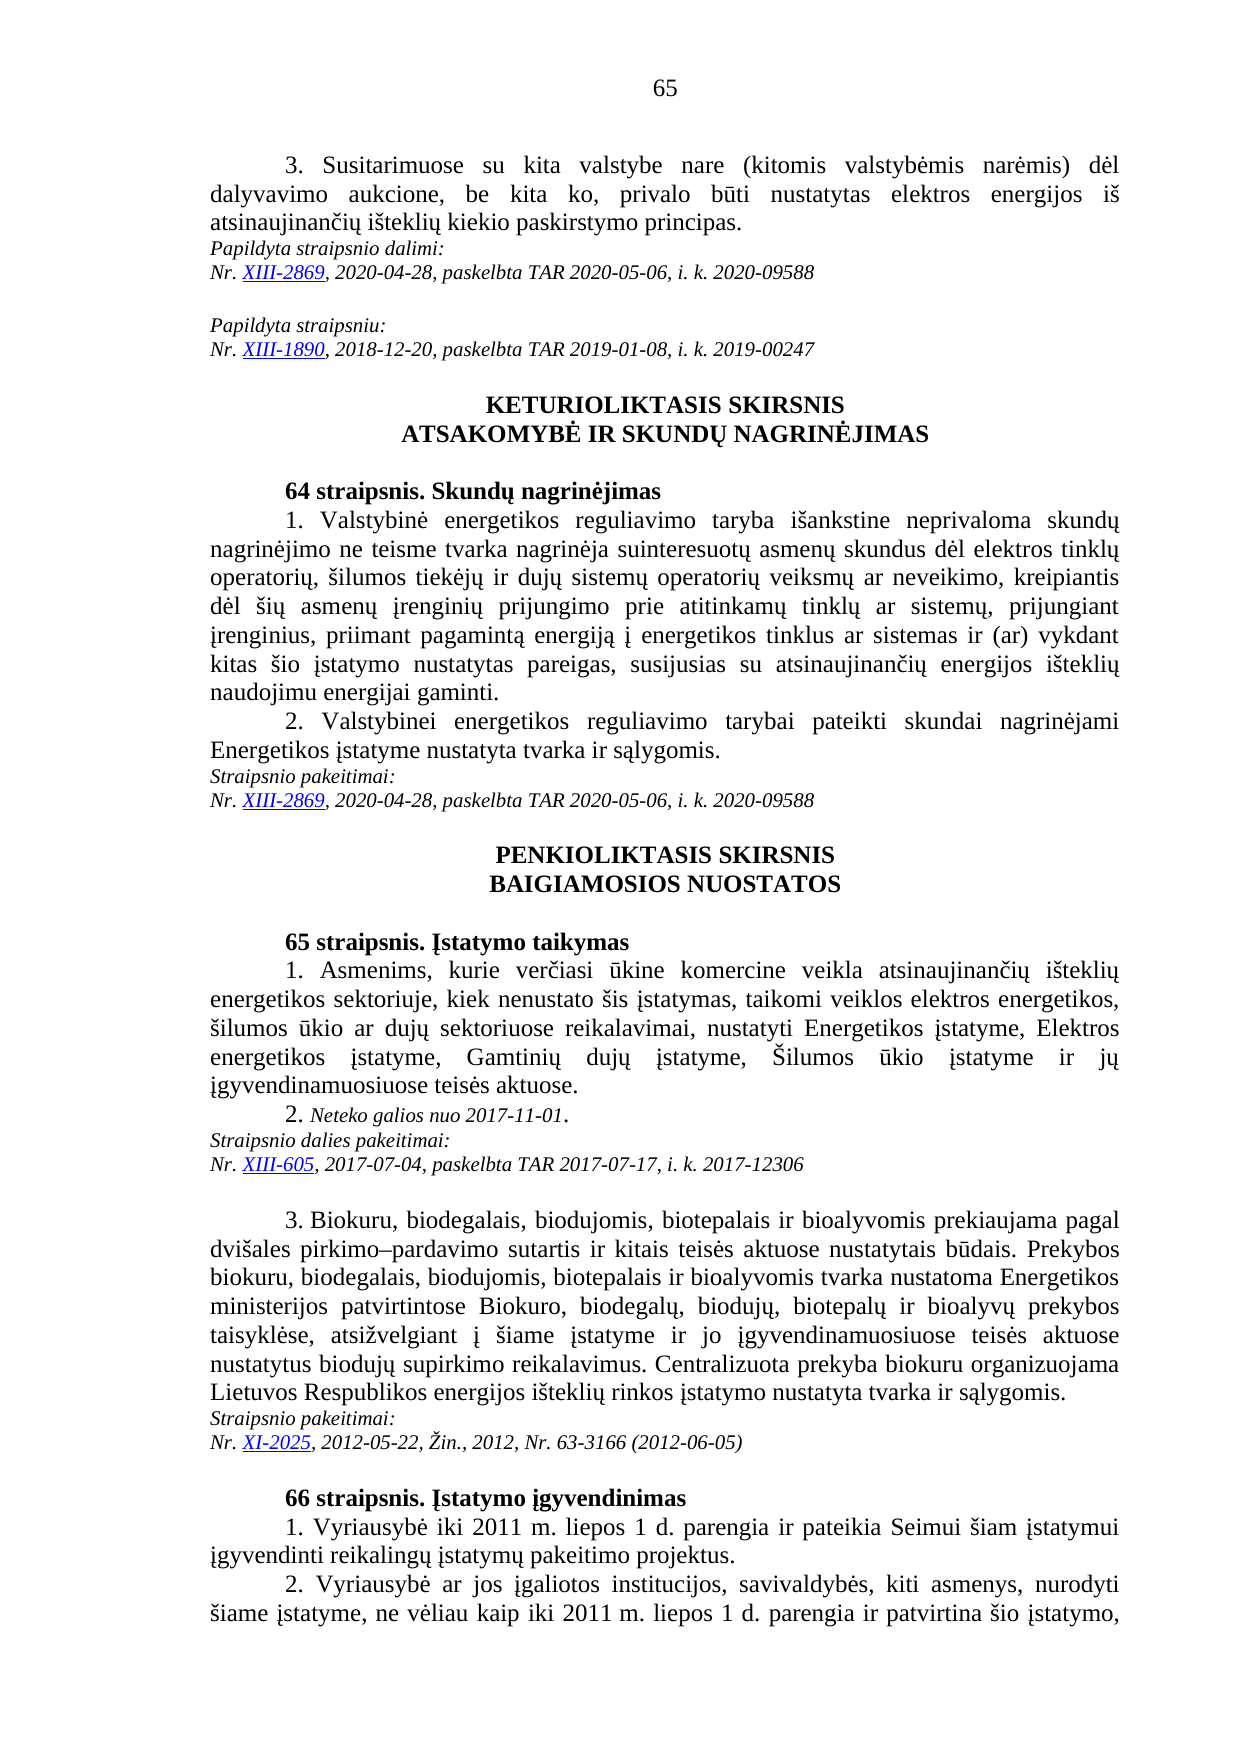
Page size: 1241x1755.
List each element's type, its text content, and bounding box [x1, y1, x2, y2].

text ATSAKOMYBĖ IR SKUNDŲ NAGRINĖJIMAS [210, 419, 1120, 447]
text 2. Neteko galios nuo 2017-11-01. [210, 1099, 1120, 1128]
text Straipsnio pakeitimai: [210, 764, 1120, 788]
text Nr. XIII-605, 2017-07-04, paskelbta TAR 2017-07-17, i. k. 2017-12306 [210, 1152, 1120, 1176]
text BAIGIAMOSIOS NUOSTATOS [210, 869, 1120, 898]
text 66 straipsnis. Įstatymo įgyvendinimas [210, 1483, 1120, 1512]
text 3. Susitarimuose su kita valstybe nare (kitomis valstybėmis narėmis) dėl dalyvavimo aukcione, be kita ko, privalo būti nustatytas elektros energijos iš atsinaujinančių išteklių kiekio paskirstymo principas. [210, 150, 1120, 236]
text Nr. XIII-2869, 2020-04-28, paskelbta TAR 2020-05-06, i. k. 2020-09588 [210, 788, 1120, 812]
text 2. Vyriausybė ar jos įgaliotos institucijos, savivaldybės, kiti asmenys, nurodyti šiame įstatyme, ne vėliau kaip iki 2011 m. liepos 1 d. parengia ir patvirtina šio įstatymo, [210, 1569, 1120, 1627]
text Nr. XI-2025, 2012-05-22, Žin., 2012, Nr. 63-3166 (2012-06-05) [210, 1430, 1120, 1454]
text 1. Asmenims, kurie verčiasi ūkine komercine veikla atsinaujinančių išteklių energetikos sektoriuje, kiek nenustato šis įstatymas, taikomi veiklos elektros energetikos, šilumos ūkio ar dujų sektoriuose reikalavimai, nustatyti Energetikos įstatyme, Elektros energetikos įstatyme, Gamtinių dujų įstatyme, Šilumos ūkio įstatyme ir jų įgyvendinamuosiuose teisės aktuose. [210, 956, 1120, 1099]
text 3. Biokuru, biodegalais, biodujomis, biotepalais ir bioalyvomis prekiaujama pagal dvišales pirkimo–pardavimo sutartis ir kitais teisės aktuose nustatytais būdais. Prekybos biokuru, biodegalais, biodujomis, biotepalais ir bioalyvomis tvarka nustatoma Energetikos ministerijos patvirtintose Biokuro, biodegalų, biodujų, biotepalų ir bioalyvų prekybos taisyklėse, atsižvelgiant į šiame įstatyme ir jo įgyvendinamuosiuose teisės aktuose nustatytus biodujų supirkimo reikalavimus. Centralizuota prekyba biokuru organizuojama Lietuvos Respublikos energijos išteklių rinkos įstatymo nustatyta tvarka ir sąlygomis. [210, 1205, 1120, 1406]
text 65 straipsnis. Įstatymo taikymas [210, 927, 1120, 956]
text Straipsnio dalies pakeitimai: [210, 1128, 1120, 1152]
text 2. Valstybinei energetikos reguliavimo tarybai pateikti skundai nagrinėjami Energetikos įstatyme nustatyta tvarka ir sąlygomis. [210, 706, 1120, 764]
text Papildyta straipsnio dalimi: [210, 236, 1120, 260]
text Straipsnio pakeitimai: [210, 1406, 1120, 1430]
text Nr. XIII-2869, 2020-04-28, paskelbta TAR 2020-05-06, i. k. 2020-09588 [210, 260, 1120, 284]
text PENKIOLIKTASIS SKIRSNIS [210, 841, 1120, 869]
text 64 straipsnis. Skundų nagrinėjimas [210, 476, 1120, 505]
text 1. Vyriausybė iki 2011 m. liepos 1 d. parengia ir pateikia Seimui šiam įstatymui įgyvendinti reikalingų įstatymų pakeitimo projektus. [210, 1512, 1120, 1569]
text Papildyta straipsniu: [210, 313, 1120, 337]
text KETURIOLIKTASIS SKIRSNIS [210, 390, 1120, 419]
text 1. Valstybinė energetikos reguliavimo taryba išankstine neprivaloma skundų nagrinėjimo ne teisme tvarka nagrinėja suinteresuotų asmenų skundus dėl elektros tinklų operatorių, šilumos tiekėjų ir dujų sistemų operatorių veiksmų ar neveikimo, kreipiantis dėl šių asmenų įrenginių prijungimo prie atitinkamų tinklų ar sistemų, prijungiant įrenginius, priimant pagamintą energiją į energetikos tinklus ar sistemas ir (ar) vykdant kitas šio įstatymo nustatytas pareigas, susijusias su atsinaujinančių energijos išteklių naudojimu energijai gaminti. [210, 505, 1120, 706]
text Nr. XIII-1890, 2018-12-20, paskelbta TAR 2019-01-08, i. k. 2019-00247 [210, 337, 1120, 361]
